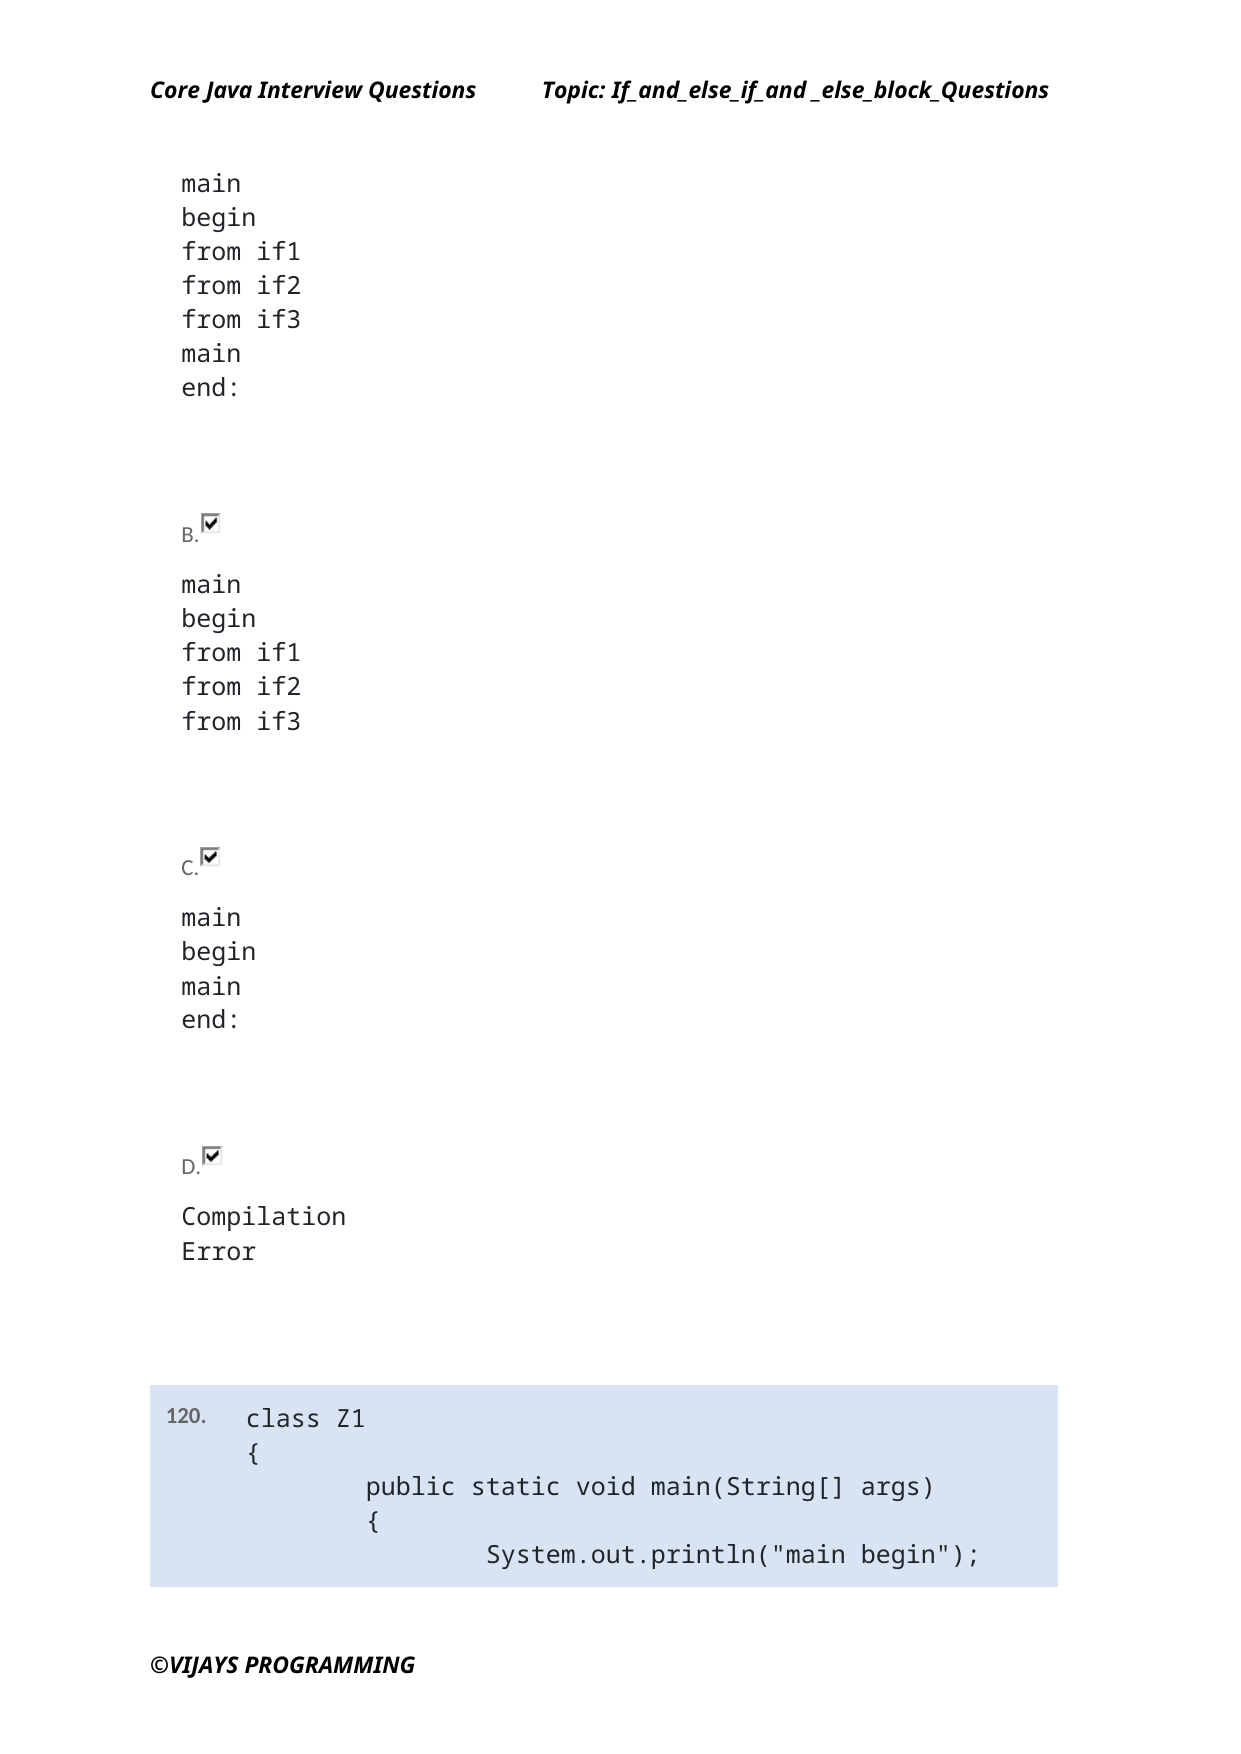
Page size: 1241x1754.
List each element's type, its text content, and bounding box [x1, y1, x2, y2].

table_cell 120. [150, 1385, 230, 1587]
table_cell class Z1 { public static void main(String[] args) { System.out.println("main begin"); [230, 1385, 1058, 1587]
table_header B. main begin from if1 from if2 from if3 [181, 506, 319, 839]
table_header D. Compilation Error [181, 1139, 429, 1369]
table_cell [1058, 1385, 1090, 1587]
table_cell [150, 150, 1090, 1385]
table_header main begin from if1 from if2 from if3 main end: [181, 166, 319, 506]
table_header C. main begin main end: [181, 839, 319, 1138]
